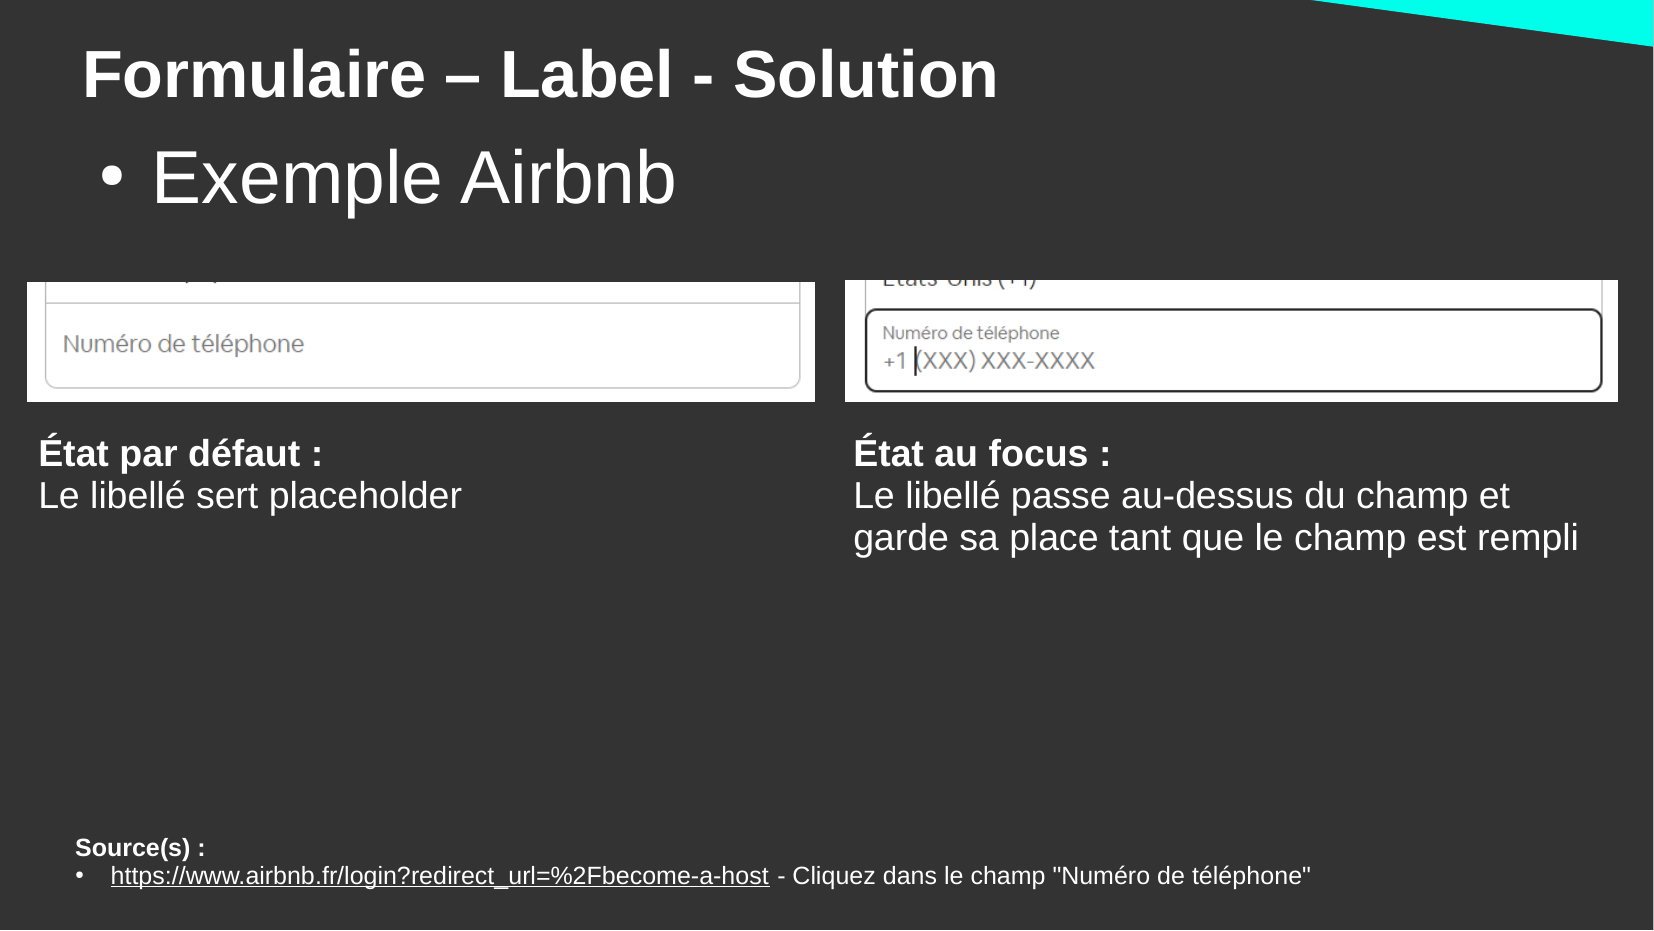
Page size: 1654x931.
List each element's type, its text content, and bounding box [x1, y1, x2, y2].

text_box État par défaut : Le libellé sert placeholder [23, 424, 734, 566]
text_box [1311, 0, 1654, 47]
text_box État au focus : Le libellé passe au-dessus du champ et garde sa place tant que le champ est rempli [838, 424, 1595, 608]
text_box Source(s) : https://www.airbnb.fr/login?redirect_url=%2Fbecome-a-host - Cliquez dans le champ "Numéro de téléphone" [60, 826, 1546, 898]
list Exemple Airbnb [80, 135, 1620, 225]
title Formulaire – Label - Solution [82, 37, 1571, 114]
picture [27, 282, 815, 402]
picture [845, 280, 1618, 402]
